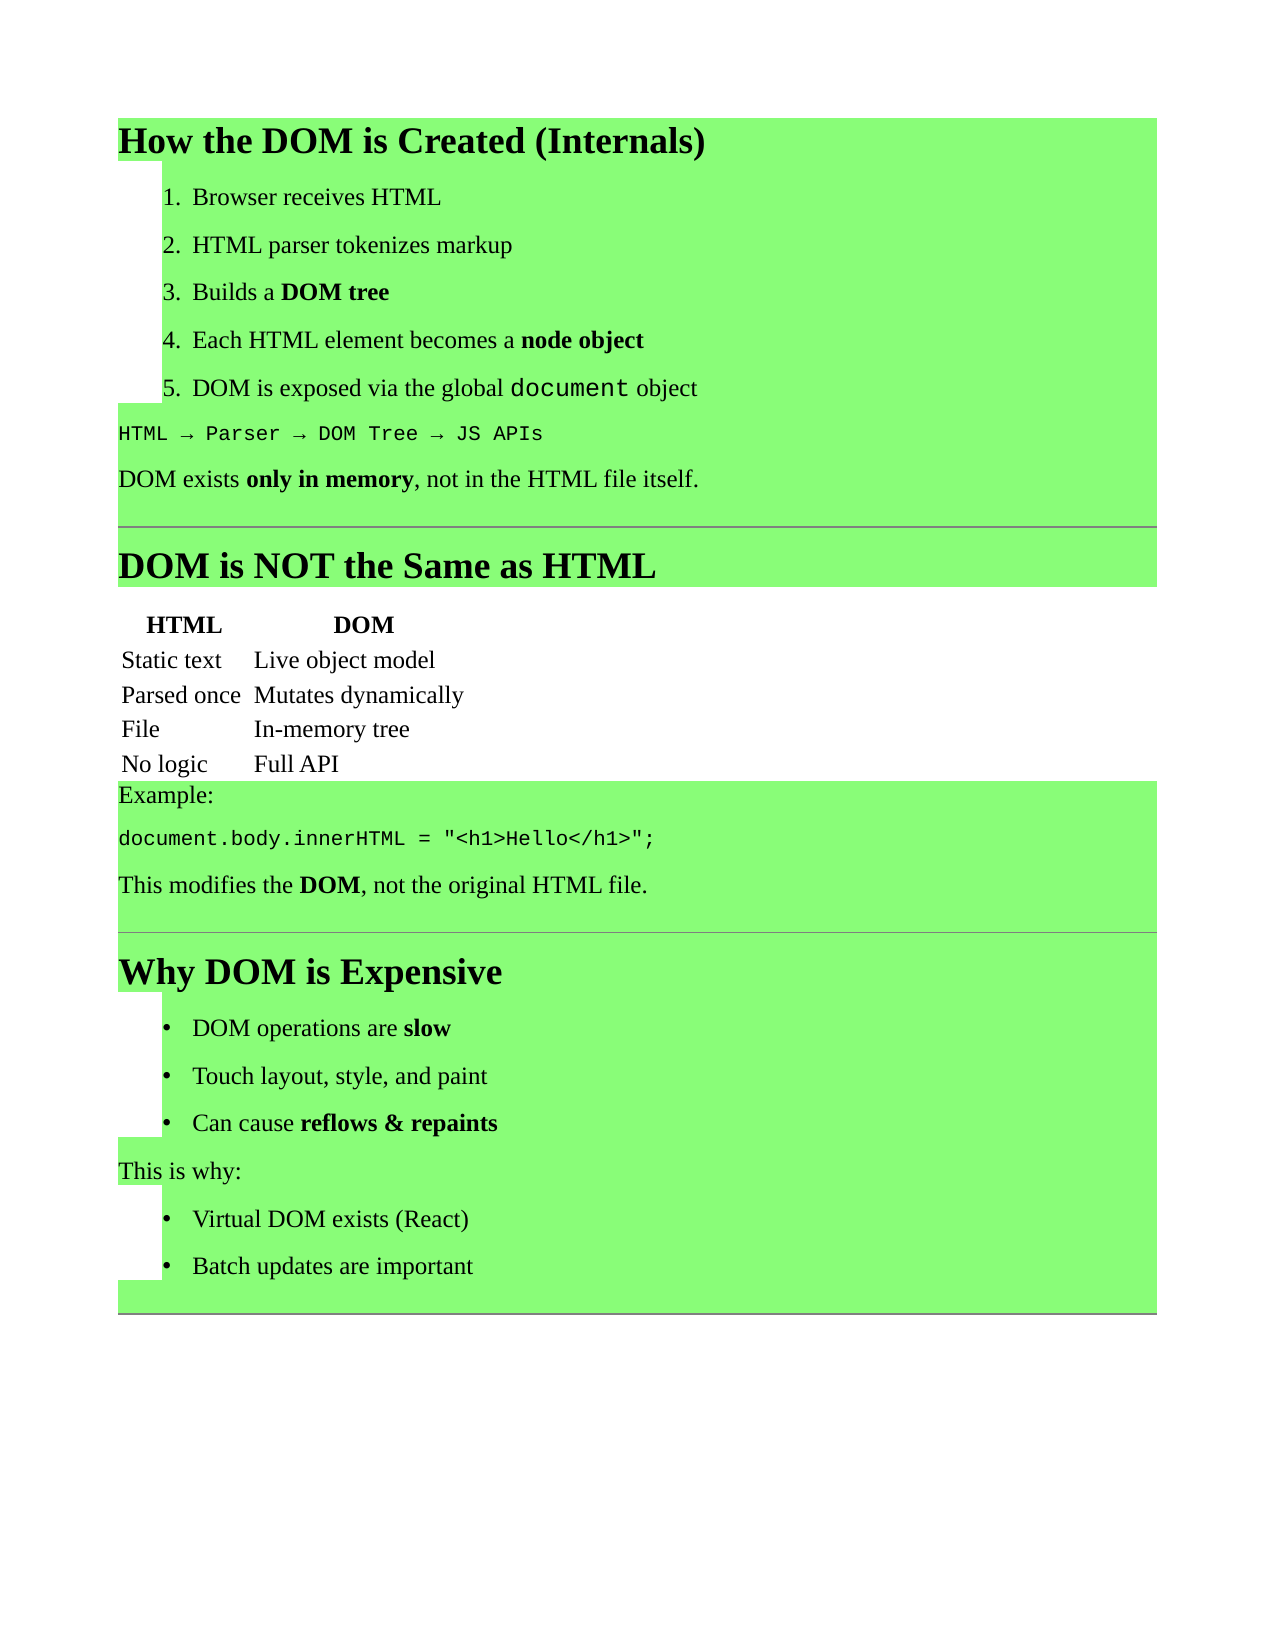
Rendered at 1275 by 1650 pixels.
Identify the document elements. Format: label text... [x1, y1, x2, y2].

table_cell File [118, 711, 251, 746]
table_cell Mutates dynamically [251, 677, 477, 711]
list DOM operations are slow [162, 1013, 1157, 1042]
text Example: [118, 781, 1157, 809]
text DOM exists only in memory, not in the HTML file itself. [118, 464, 1157, 493]
text This modifies the DOM, not the original HTML file. [118, 870, 1157, 899]
table_header HTML [118, 608, 251, 642]
table_cell No logic [118, 746, 251, 781]
list Each HTML element becomes a node object [162, 325, 1157, 354]
list Browser receives HTML [162, 182, 1157, 211]
table_cell Static text [118, 642, 251, 677]
text HTML → Parser → DOM Tree → JS APIs [118, 423, 1157, 446]
table_cell In-memory tree [251, 711, 477, 746]
subtitle Why DOM is Expensive [118, 949, 1157, 992]
list Virtual DOM exists (React) [162, 1204, 1157, 1232]
subtitle How the DOM is Created (Internals) [118, 118, 1157, 161]
list HTML parser tokenizes markup [162, 230, 1157, 259]
table_cell Live object model [251, 642, 477, 677]
table_header DOM [251, 608, 477, 642]
list DOM is exposed via the global document object [162, 373, 1157, 403]
list Batch updates are important [162, 1251, 1157, 1280]
list Can cause reflows & repaints [162, 1108, 1157, 1137]
subtitle DOM is NOT the Same as HTML [118, 543, 1157, 587]
table_cell Parsed once [118, 677, 251, 711]
text document.body.innerHTML = "<h1>Hello</h1>"; [118, 828, 1157, 852]
list Touch layout, style, and paint [162, 1061, 1157, 1089]
text This is why: [118, 1156, 1157, 1185]
table_cell Full API [251, 746, 477, 781]
list Builds a DOM tree [162, 277, 1157, 306]
